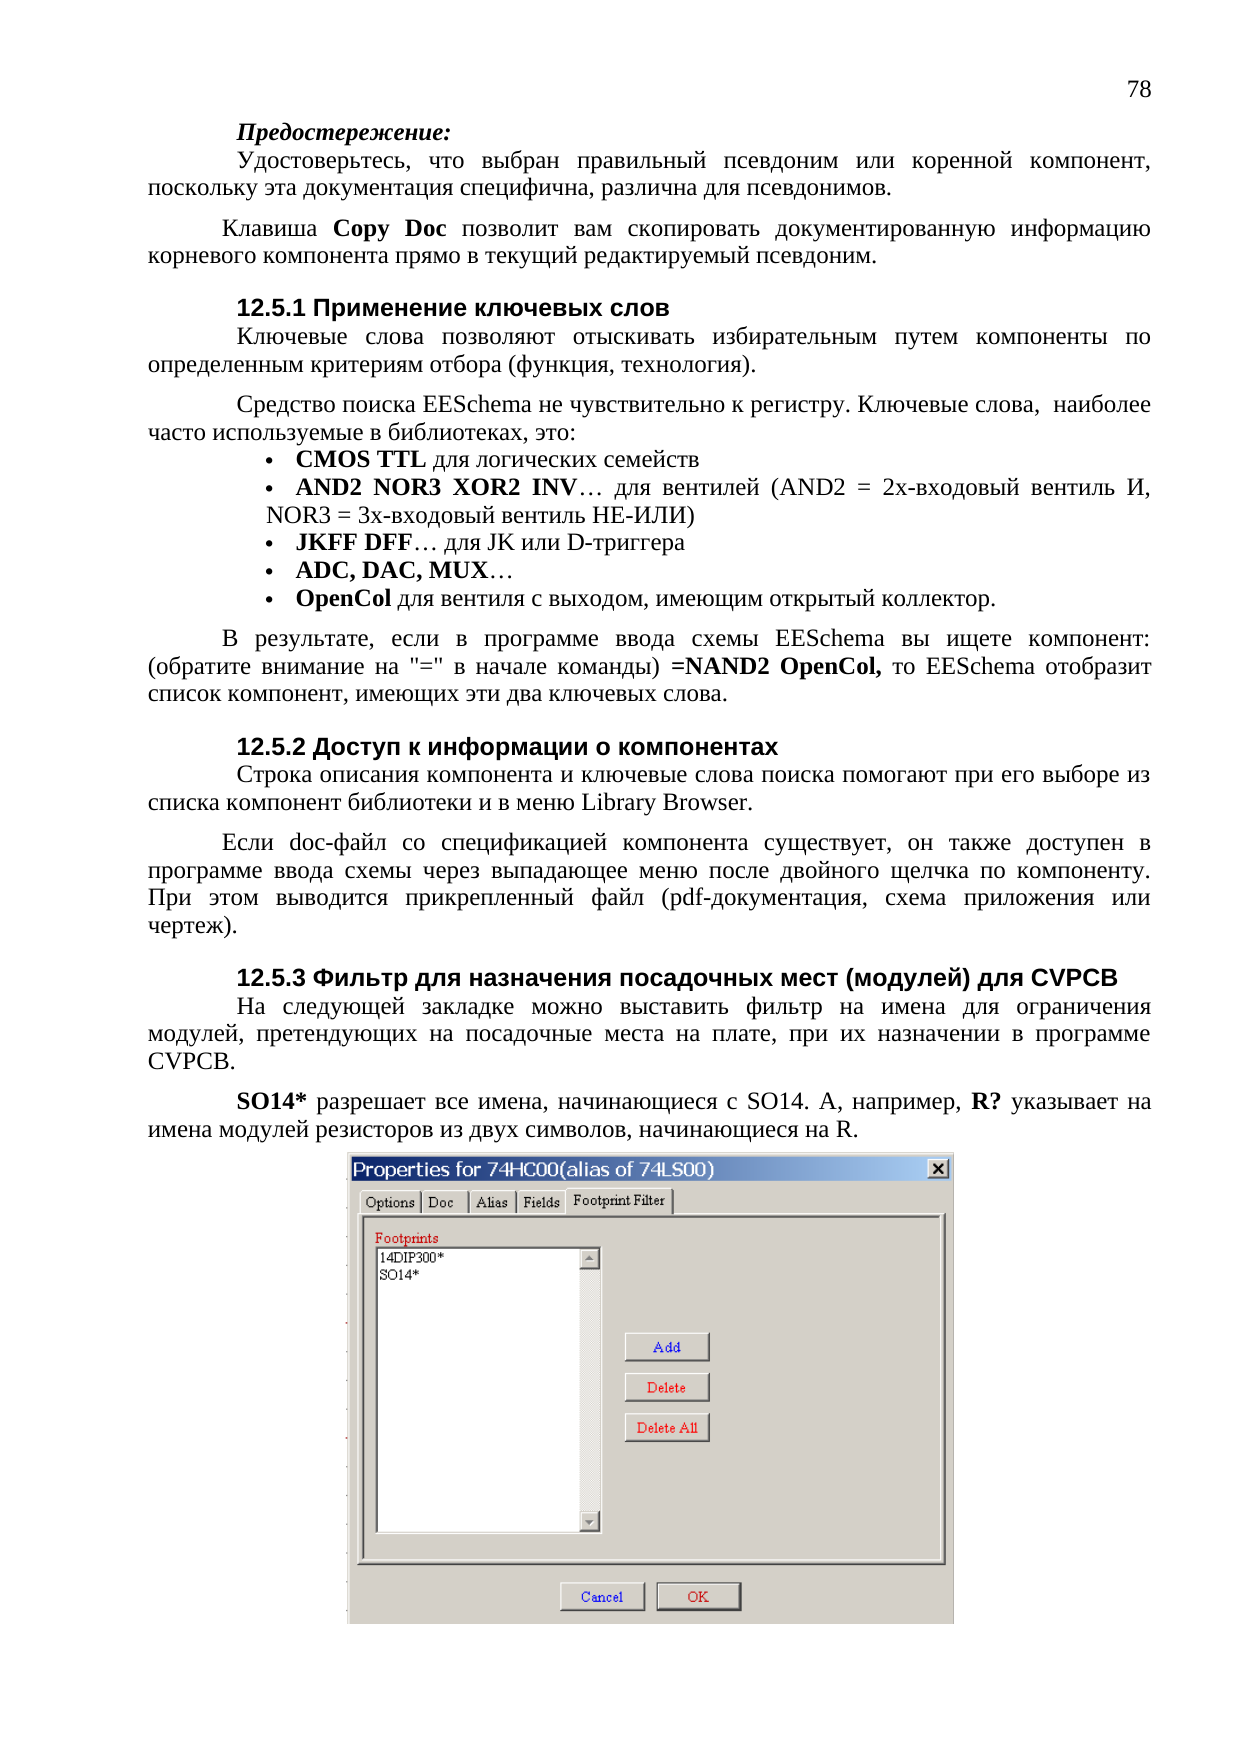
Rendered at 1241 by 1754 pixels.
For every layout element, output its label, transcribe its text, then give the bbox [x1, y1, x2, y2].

text В результате, если в программе ввода схемы EESchema вы ищете компонент: (обратите внимание на "=" в начале команды) =NAND2 OpenCol, то EESchema отобразит список компонент, имеющих эти два ключевых слова. [148, 624, 1152, 707]
text Строка описания компонента и ключевые слова поиска помогают при его выборе из списка компонент библиотеки и в меню Library Browser. [148, 760, 1152, 816]
text Средство поиска EESchema не чувствительно к регистру. Ключевые слова, наиболее часто используемые в библиотеках, это: [148, 390, 1152, 445]
subtitle 12.5.2 Доступ к информации о компонентах [148, 732, 1152, 760]
list AND2 NOR3 XOR2 INV… для вентилей (AND2 = 2х-входовый вентиль И, NOR3 = 3х-входовый вентиль НЕ-ИЛИ) [266, 473, 1152, 528]
text На следующей закладке можно выставить фильтр на имена для ограничения модулей, претендующих на посадочные места на плате, при их назначении в программе CVPCB. [148, 992, 1152, 1075]
list ADC, DAC, MUX… [266, 556, 1152, 584]
subtitle 12.5.3 Фильтр для назначения посадочных мест (модулей) для CVPCB [148, 964, 1152, 992]
text Предостережение: [222, 118, 1152, 146]
text Ключевые слова позволяют отыскивать избирательным путем компоненты по определенным критериям отбора (функция, технология). [148, 322, 1152, 377]
list CMOS TTL для логических семейств [266, 445, 1152, 473]
text Если doc-файл со спецификацией компонента существует, он также доступен в программе ввода схемы через выпадающее меню после двойного щелчка по компоненту. При этом выводится прикрепленный файл (pdf-документация, схема приложения или чертеж). [148, 828, 1152, 939]
subtitle 12.5.1 Применение ключевых слов [148, 294, 1152, 322]
list OpenCol для вентиля с выходом, имеющим открытый коллектор. [266, 584, 1152, 612]
text Удостоверьтесь, что выбран правильный псевдоним или коренной компонент, поскольку эта документация специфична, различна для псевдонимов. [148, 146, 1152, 201]
list JKFF DFF… для JK или D-триггера [266, 528, 1152, 556]
text SO14* разрешает все имена, начинающиеся с SO14. А, например, R? указывает на имена модулей резисторов из двух символов, начинающиеся на R. [148, 1087, 1152, 1143]
text Клавиша Copy Doc позволит вам скопировать документированную информацию корневого компонента прямо в текущий редактируемый псевдоним. [148, 214, 1152, 269]
